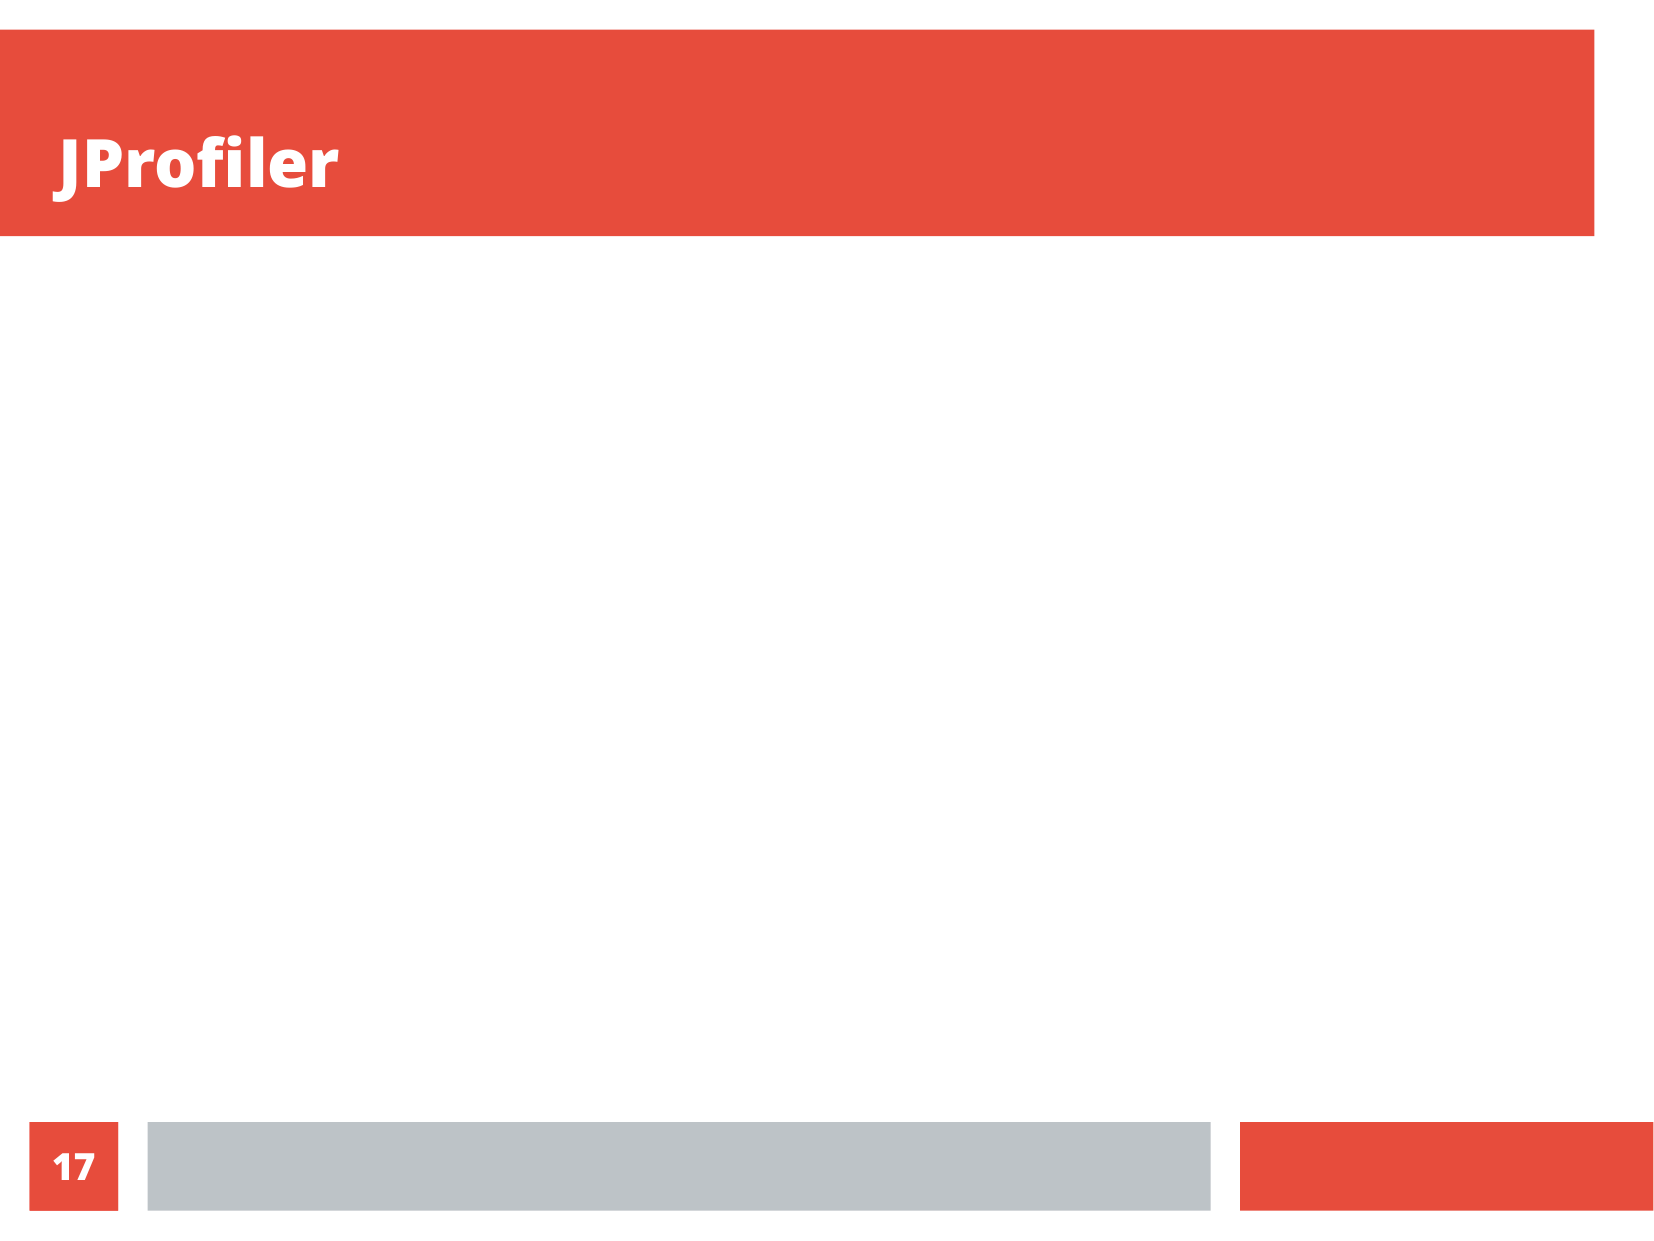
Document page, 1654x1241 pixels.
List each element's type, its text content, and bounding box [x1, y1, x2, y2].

title JProfiler [59, 59, 1595, 207]
